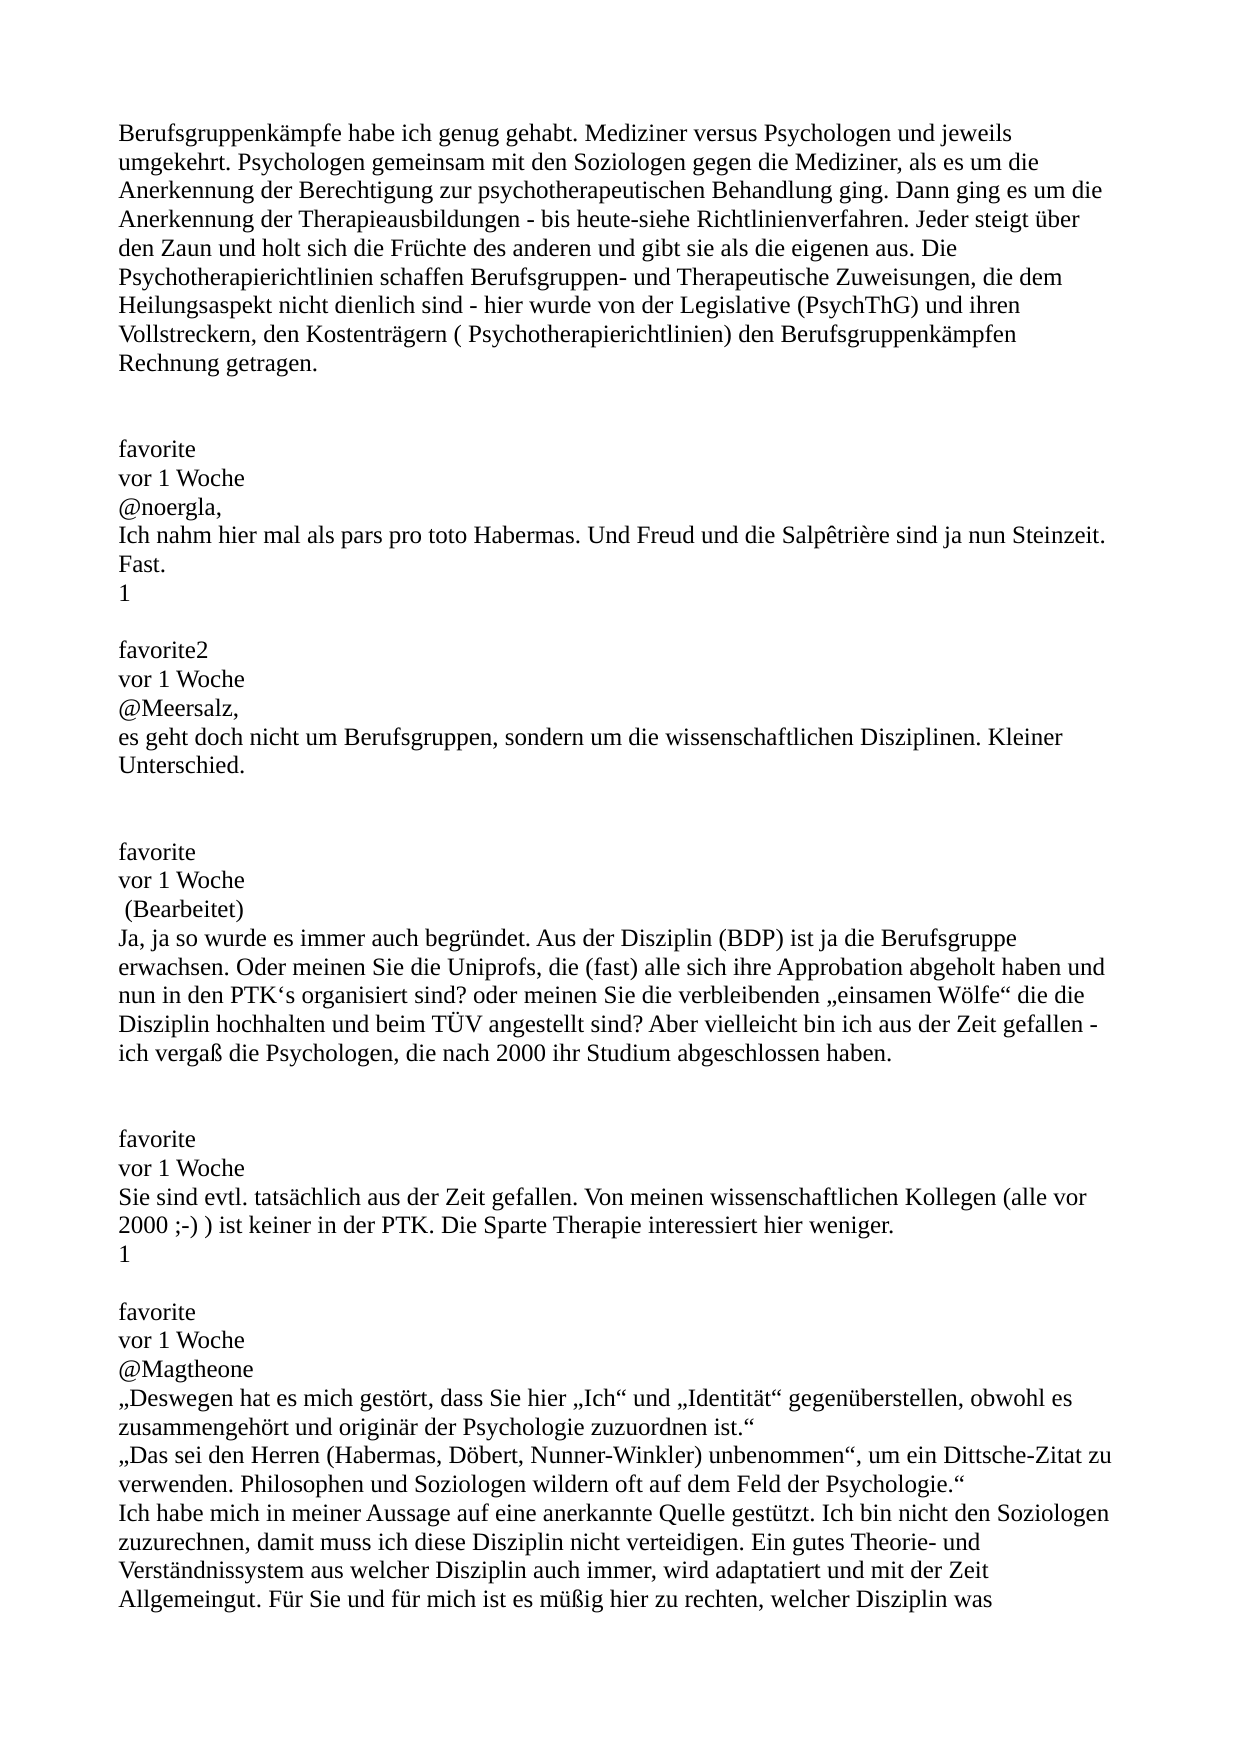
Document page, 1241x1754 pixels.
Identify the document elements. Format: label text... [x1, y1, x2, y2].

text Ich habe mich in meiner Aussage auf eine anerkannte Quelle gestützt. Ich bin nicht den Soziologen zuzurechnen, damit muss ich diese Disziplin nicht verteidigen. Ein gutes Theorie- und Verständnissystem aus welcher Disziplin auch immer, wird adaptatiert und mit der Zeit Allgemeingut. Für Sie und für mich ist es müßig hier zu rechten, welcher Disziplin was [118, 1498, 1122, 1613]
text @noergla, [118, 492, 1122, 521]
text favorite [118, 837, 1122, 866]
text favorite [118, 1297, 1122, 1326]
text Ich nahm hier mal als pars pro toto Habermas. Und Freud und die Salpêtrière sind ja nun Steinzeit. Fast. [118, 521, 1122, 578]
text Sie sind evtl. tatsächlich aus der Zeit gefallen. Von meinen wissenschaftlichen Kollegen (alle vor 2000 ;-) ) ist keiner in der PTK. Die Sparte Therapie interessiert hier weniger. [118, 1182, 1122, 1239]
text Berufsgruppenkämpfe habe ich genug gehabt. Mediziner versus Psychologen und jeweils umgekehrt. Psychologen gemeinsam mit den Soziologen gegen die Mediziner, als es um die Anerkennung der Berechtigung zur psychotherapeutischen Behandlung ging. Dann ging es um die Anerkennung der Therapieausbildungen - bis heute-siehe Richtlinienverfahren. Jeder steigt über den Zaun und holt sich die Früchte des anderen und gibt sie als die eigenen aus. Die Psychotherapierichtlinien schaffen Berufsgruppen- und Therapeutische Zuweisungen, die dem Heilungsaspekt nicht dienlich sind - hier wurde von der Legislative (PsychThG) und ihren Vollstreckern, den Kostenträgern ( Psychotherapierichtlinien) den Berufsgruppenkämpfen Rechnung getragen. [118, 118, 1122, 377]
text es geht doch nicht um Berufsgruppen, sondern um die wissenschaftlichen Disziplinen. Kleiner Unterschied. [118, 722, 1122, 779]
text vor 1 Woche [118, 463, 1122, 492]
text 1 [118, 1239, 1122, 1268]
text „Das sei den Herren (Habermas, Döbert, Nunner-Winkler) unbenommen“, um ein Dittsche-Zitat zu verwenden. Philosophen und Soziologen wildern oft auf dem Feld der Psychologie.“ [118, 1441, 1122, 1498]
text vor 1 Woche [118, 664, 1122, 693]
text „Deswegen hat es mich gestört, dass Sie hier „Ich“ und „Identität“ gegenüberstellen, obwohl es zusammengehört und originär der Psychologie zuzuordnen ist.“ [118, 1383, 1122, 1441]
text favorite [118, 1124, 1122, 1153]
text (Bearbeitet) [118, 894, 1122, 923]
text favorite [118, 434, 1122, 463]
text vor 1 Woche [118, 1326, 1122, 1354]
text @Magtheone [118, 1354, 1122, 1383]
text vor 1 Woche [118, 866, 1122, 894]
text @Meersalz, [118, 693, 1122, 722]
text vor 1 Woche [118, 1153, 1122, 1182]
text Ja, ja so wurde es immer auch begründet. Aus der Disziplin (BDP) ist ja die Berufsgruppe erwachsen. Oder meinen Sie die Uniprofs, die (fast) alle sich ihre Approbation abgeholt haben und nun in den PTK‘s organisiert sind? oder meinen Sie die verbleibenden „einsamen Wölfe“ die die Disziplin hochhalten und beim TÜV angestellt sind? Aber vielleicht bin ich aus der Zeit gefallen - ich vergaß die Psychologen, die nach 2000 ihr Studium abgeschlossen haben. [118, 923, 1122, 1067]
text favorite2 [118, 636, 1122, 664]
text 1 [118, 578, 1122, 607]
